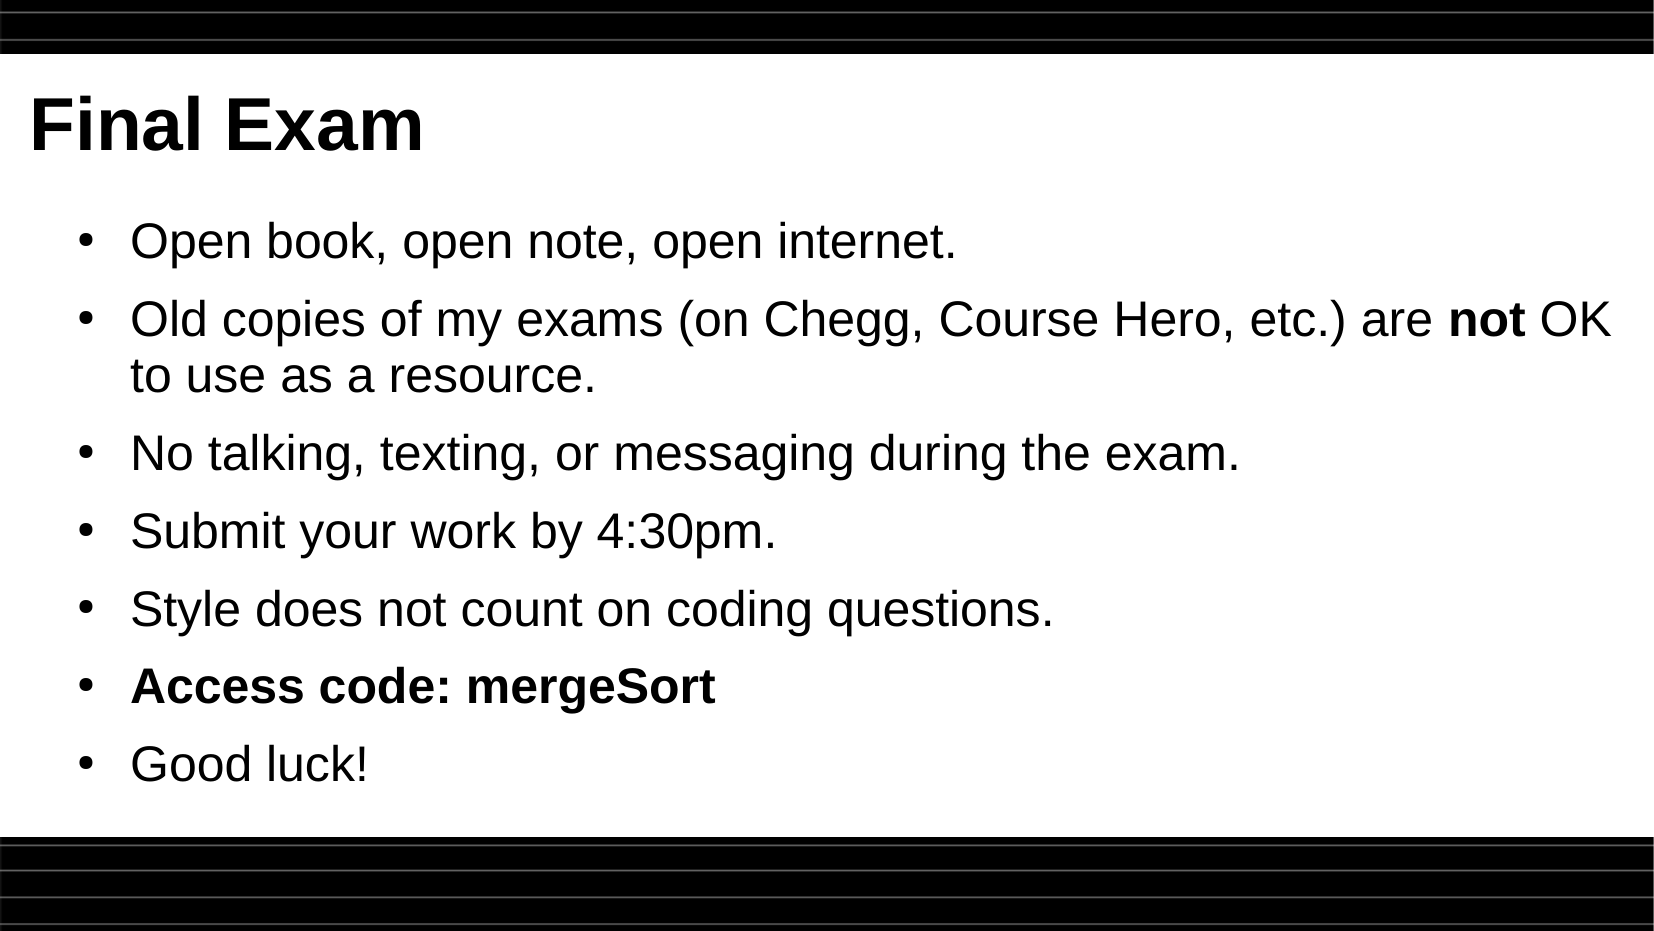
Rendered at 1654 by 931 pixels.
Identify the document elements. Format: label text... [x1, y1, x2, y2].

list Open book, open note, open internet. Old copies of my exams (on Chegg, Course Hero, etc.) are not OK to use as a resource. No talking, texting, or messaging during the exam. Submit your work by 4:30pm. Style does not count on coding questions. Access code: mergeSort Good luck! [59, 213, 1636, 826]
picture [0, 837, 1654, 931]
text_box Final Exam [15, 75, 1546, 174]
picture [0, 0, 1654, 54]
